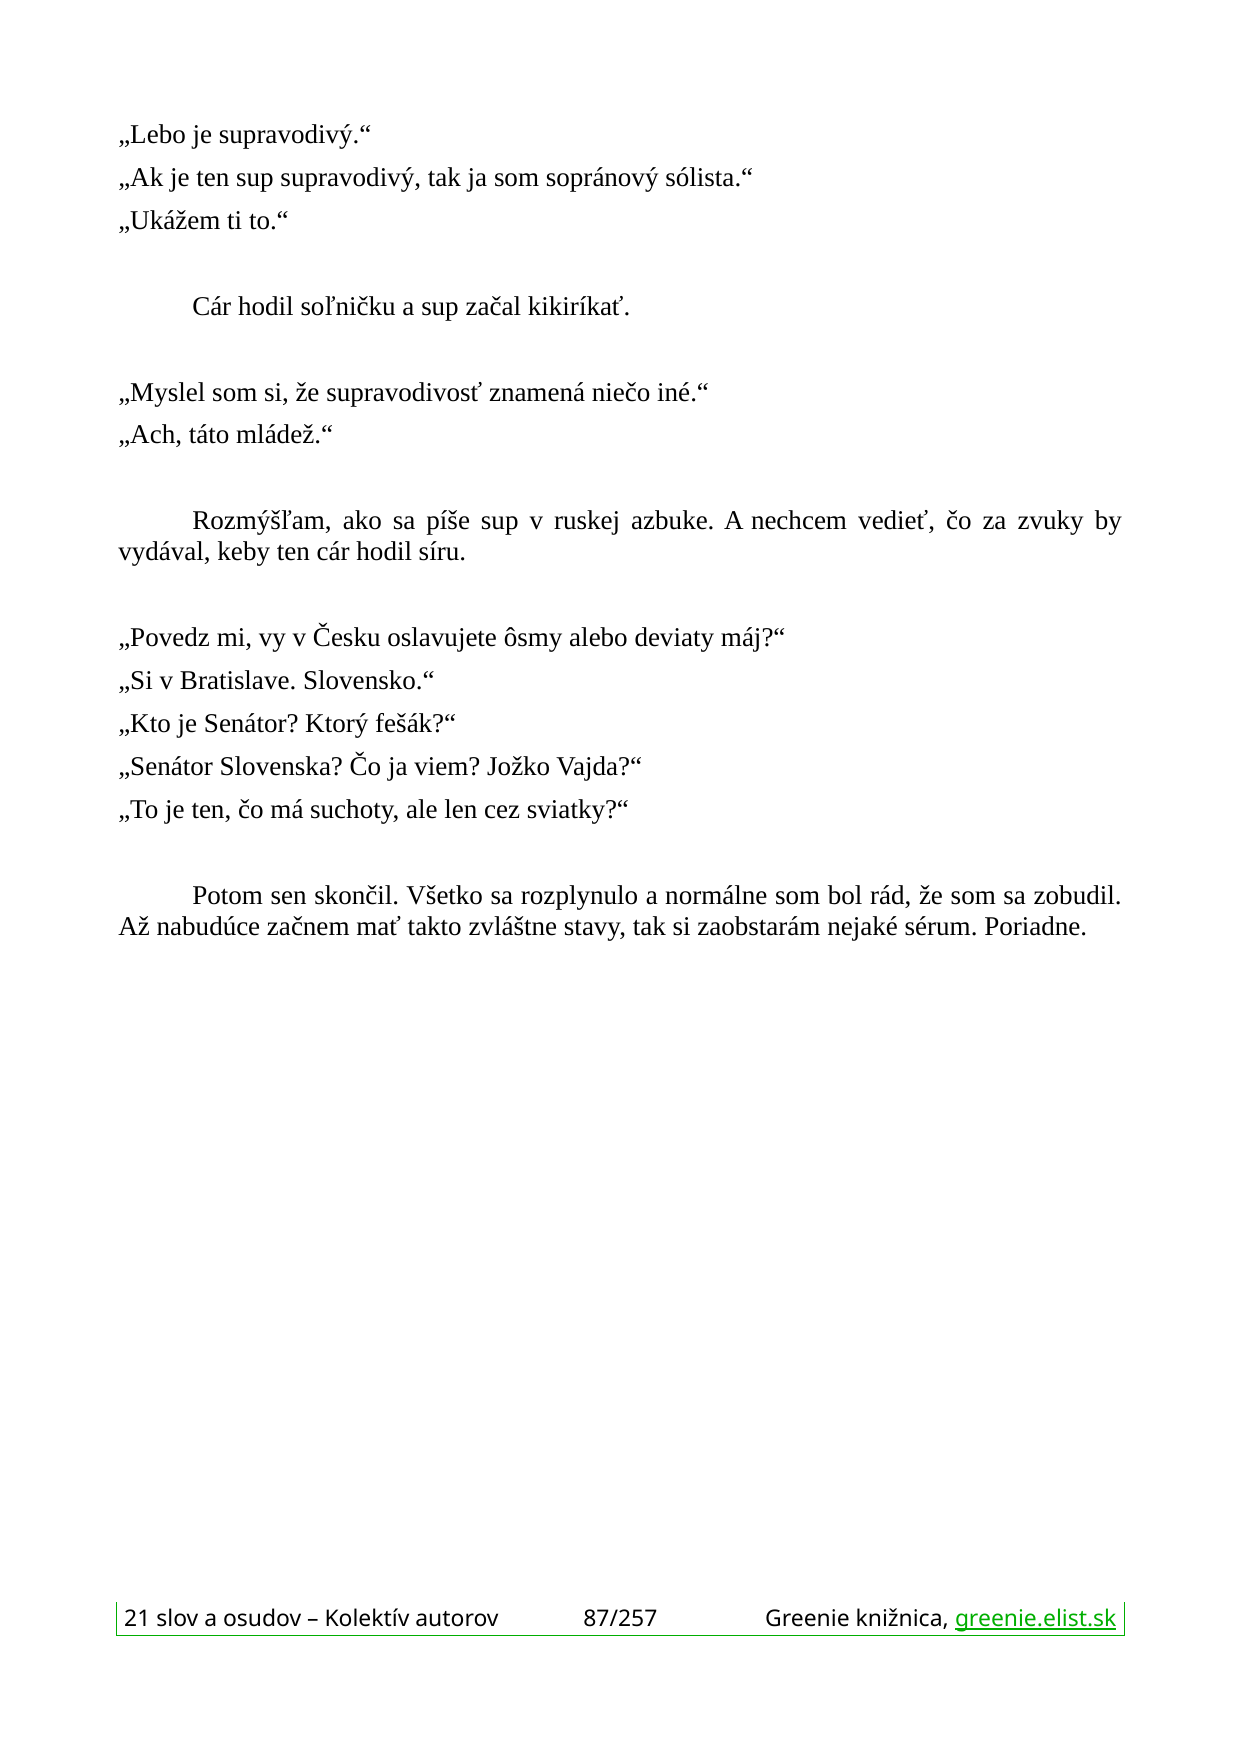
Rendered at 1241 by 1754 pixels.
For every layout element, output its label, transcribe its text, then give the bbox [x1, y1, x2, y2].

text Cár hodil soľničku a sup začal kikiríkať. [118, 290, 1122, 321]
text „Si v Bratislave. Slovensko.“ [118, 664, 1122, 695]
text Rozmýšľam, ako sa píše sup v ruskej azbuke. A nechcem vedieť, čo za zvuky by vydával, keby ten cár hodil síru. [118, 504, 1122, 567]
text „Myslel som si, že supravodivosť znamená niečo iné.“ [118, 376, 1122, 407]
text „Povedz mi, vy v Česku oslavujete ôsmy alebo deviaty máj?“ [118, 621, 1122, 652]
text Potom sen skončil. Všetko sa rozplynulo a normálne som bol rád, že som sa zobudil. Až nabudúce začnem mať takto zvláštne stavy, tak si zaobstarám nejaké sérum. Poriadne. [118, 879, 1122, 941]
text „To je ten, čo má suchoty, ale len cez sviatky?“ [118, 793, 1122, 824]
text „Lebo je supravodivý.“ [118, 118, 1122, 149]
text „Ukážem ti to.“ [118, 204, 1122, 235]
text „Kto je Senátor? Ktorý fešák?“ [118, 707, 1122, 738]
text „Ak je ten sup supravodivý, tak ja som sopránový sólista.“ [118, 161, 1122, 192]
text „Ach, táto mládež.“ [118, 418, 1122, 450]
text „Senátor Slovenska? Čo ja viem? Jožko Vajda?“ [118, 750, 1122, 781]
